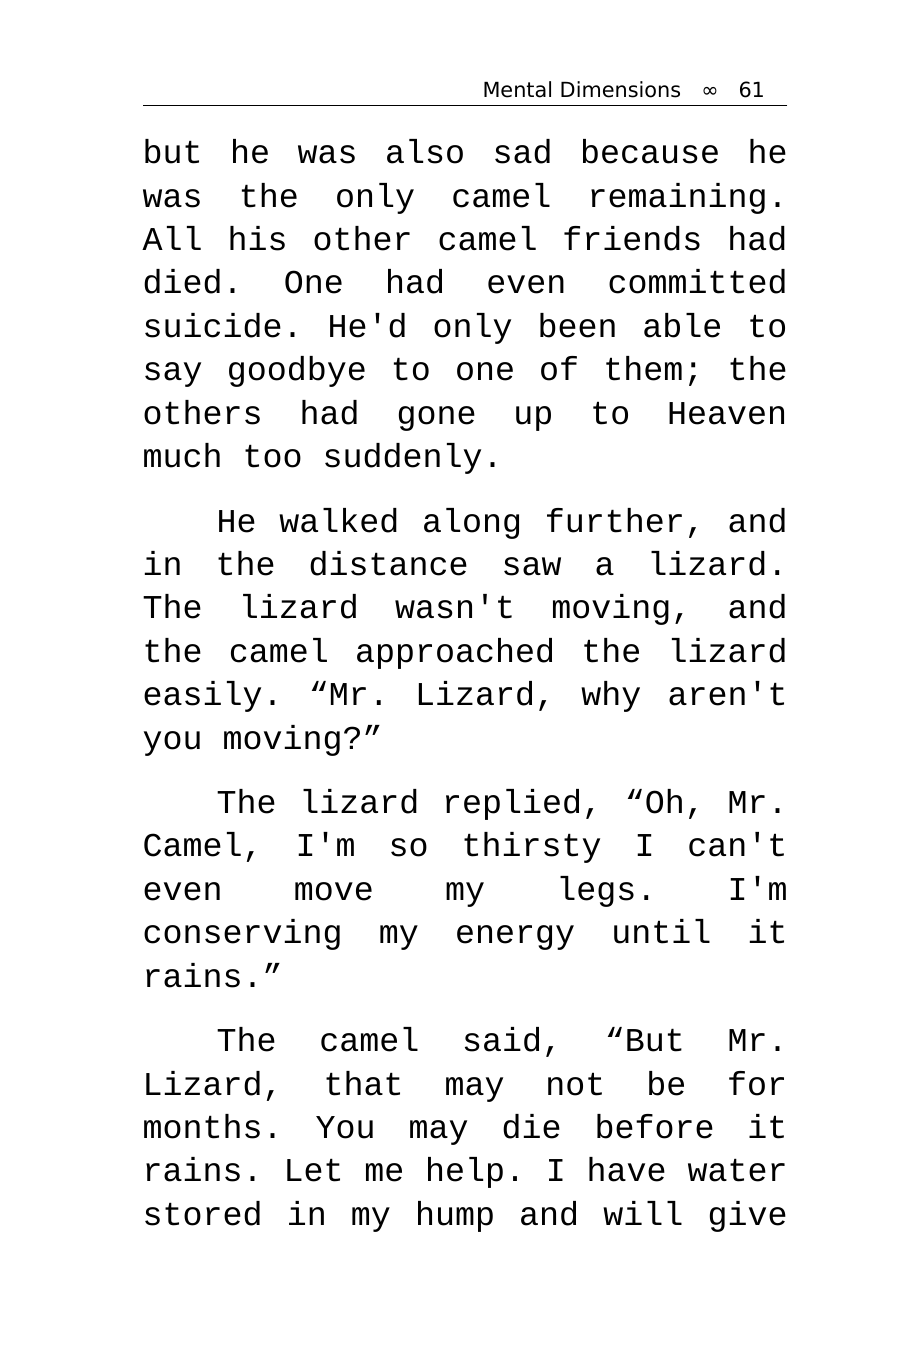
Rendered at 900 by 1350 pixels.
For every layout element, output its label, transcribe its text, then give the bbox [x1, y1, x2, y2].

text The lizard replied, “Oh, Mr. Camel, I'm so thirsty I can't even move my legs. I'm conserving my energy until it rains.” [142, 786, 787, 997]
text The camel said, “But Mr. Lizard, that may not be for months. You may die before it rains. Let me help. I have water stored in my hump and will give [142, 1024, 787, 1235]
text but he was also sad because he was the only camel remaining. All his other camel friends had died. One had even committed suicide. He'd only been able to say goodbye to one of them; the others had gone up to Heaven much too suddenly. [142, 136, 787, 478]
text He walked along further, and in the distance saw a lizard. The lizard wasn't moving, and the camel approached the lizard easily. “Mr. Lizard, why aren't you moving?” [142, 504, 787, 759]
